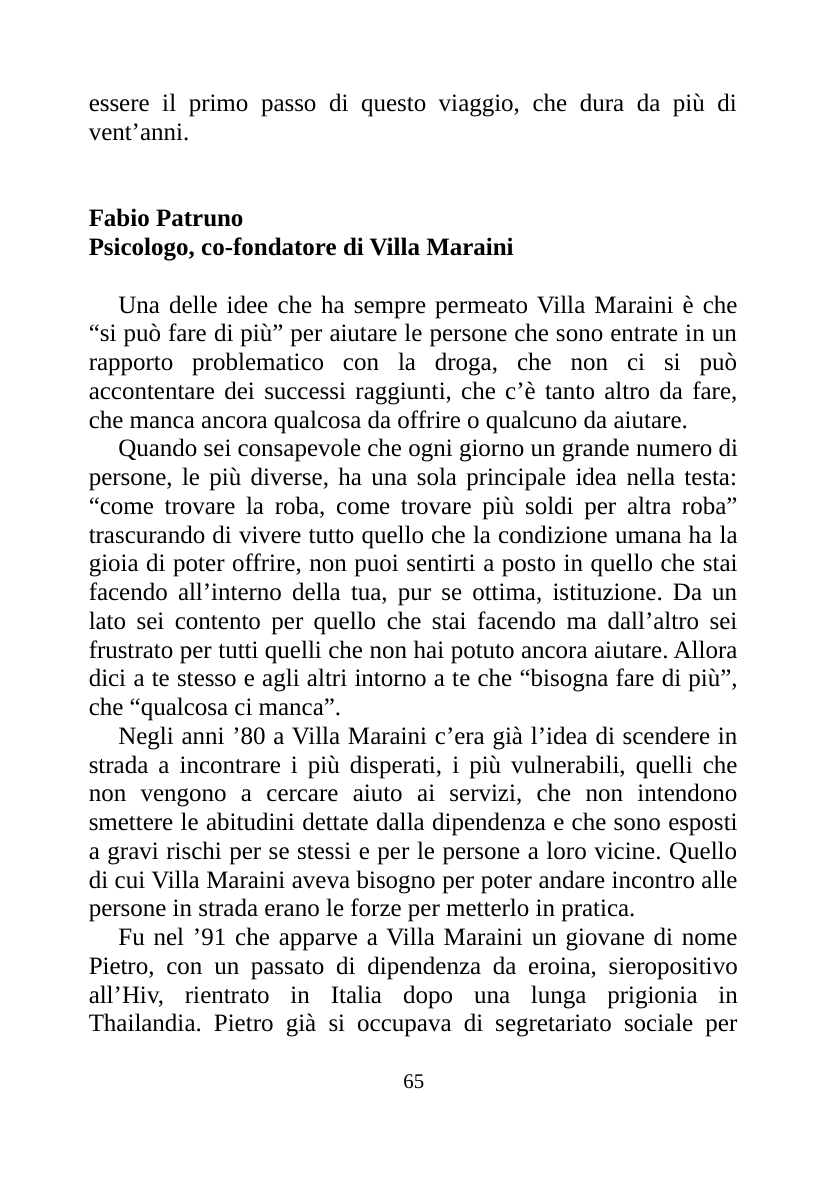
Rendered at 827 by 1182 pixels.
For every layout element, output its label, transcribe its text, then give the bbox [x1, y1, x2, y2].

subtitle Fabio Patruno [88, 203, 738, 232]
text Fu nel ’91 che apparve a Villa Maraini un giovane di nome Pietro, con un passato di dipendenza da eroina, sieropositivo all’Hiv, rientrato in Italia dopo una lunga prigionia in Thailandia. Pietro già si occupava di segretariato sociale per [88, 922, 738, 1037]
subtitle Psicologo, co-fondatore di Villa Maraini [88, 232, 738, 261]
text Negli anni ’80 a Villa Maraini c’era già l’idea di scendere in strada a incontrare i più disperati, i più vulnerabili, quelli che non vengono a cercare aiuto ai servizi, che non intendono smettere le abitudini dettate dalla dipendenza e che sono esposti a gravi rischi per se stessi e per le persone a loro vicine. Quello di cui Villa Maraini aveva bisogno per poter andare incontro alle persone in strada erano le forze per metterlo in pratica. [88, 721, 738, 922]
text Una delle idee che ha sempre permeato Villa Maraini è che “si può fare di più” per aiutare le persone che sono entrate in un rapporto problematico con la droga, che non ci si può accontentare dei successi raggiunti, che c’è tanto altro da fare, che manca ancora qualcosa da offrire o qualcuno da aiutare. [88, 290, 738, 433]
text Quando sei consapevole che ogni giorno un grande numero di persone, le più diverse, ha una sola principale idea nella testa: “come trovare la roba, come trovare più soldi per altra roba” trascurando di vivere tutto quello che la condizione umana ha la gioia di poter offrire, non puoi sentirti a posto in quello che stai facendo all’interno della tua, pur se ottima, istituzione. Da un lato sei contento per quello che stai facendo ma dall’altro sei frustrato per tutti quelli che non hai potuto ancora aiutare. Allora dici a te stesso e agli altri intorno a te che “bisogna fare di più”, che “qualcosa ci manca”. [88, 433, 738, 721]
text essere il primo passo di questo viaggio, che dura da più di vent’anni. [88, 88, 738, 146]
